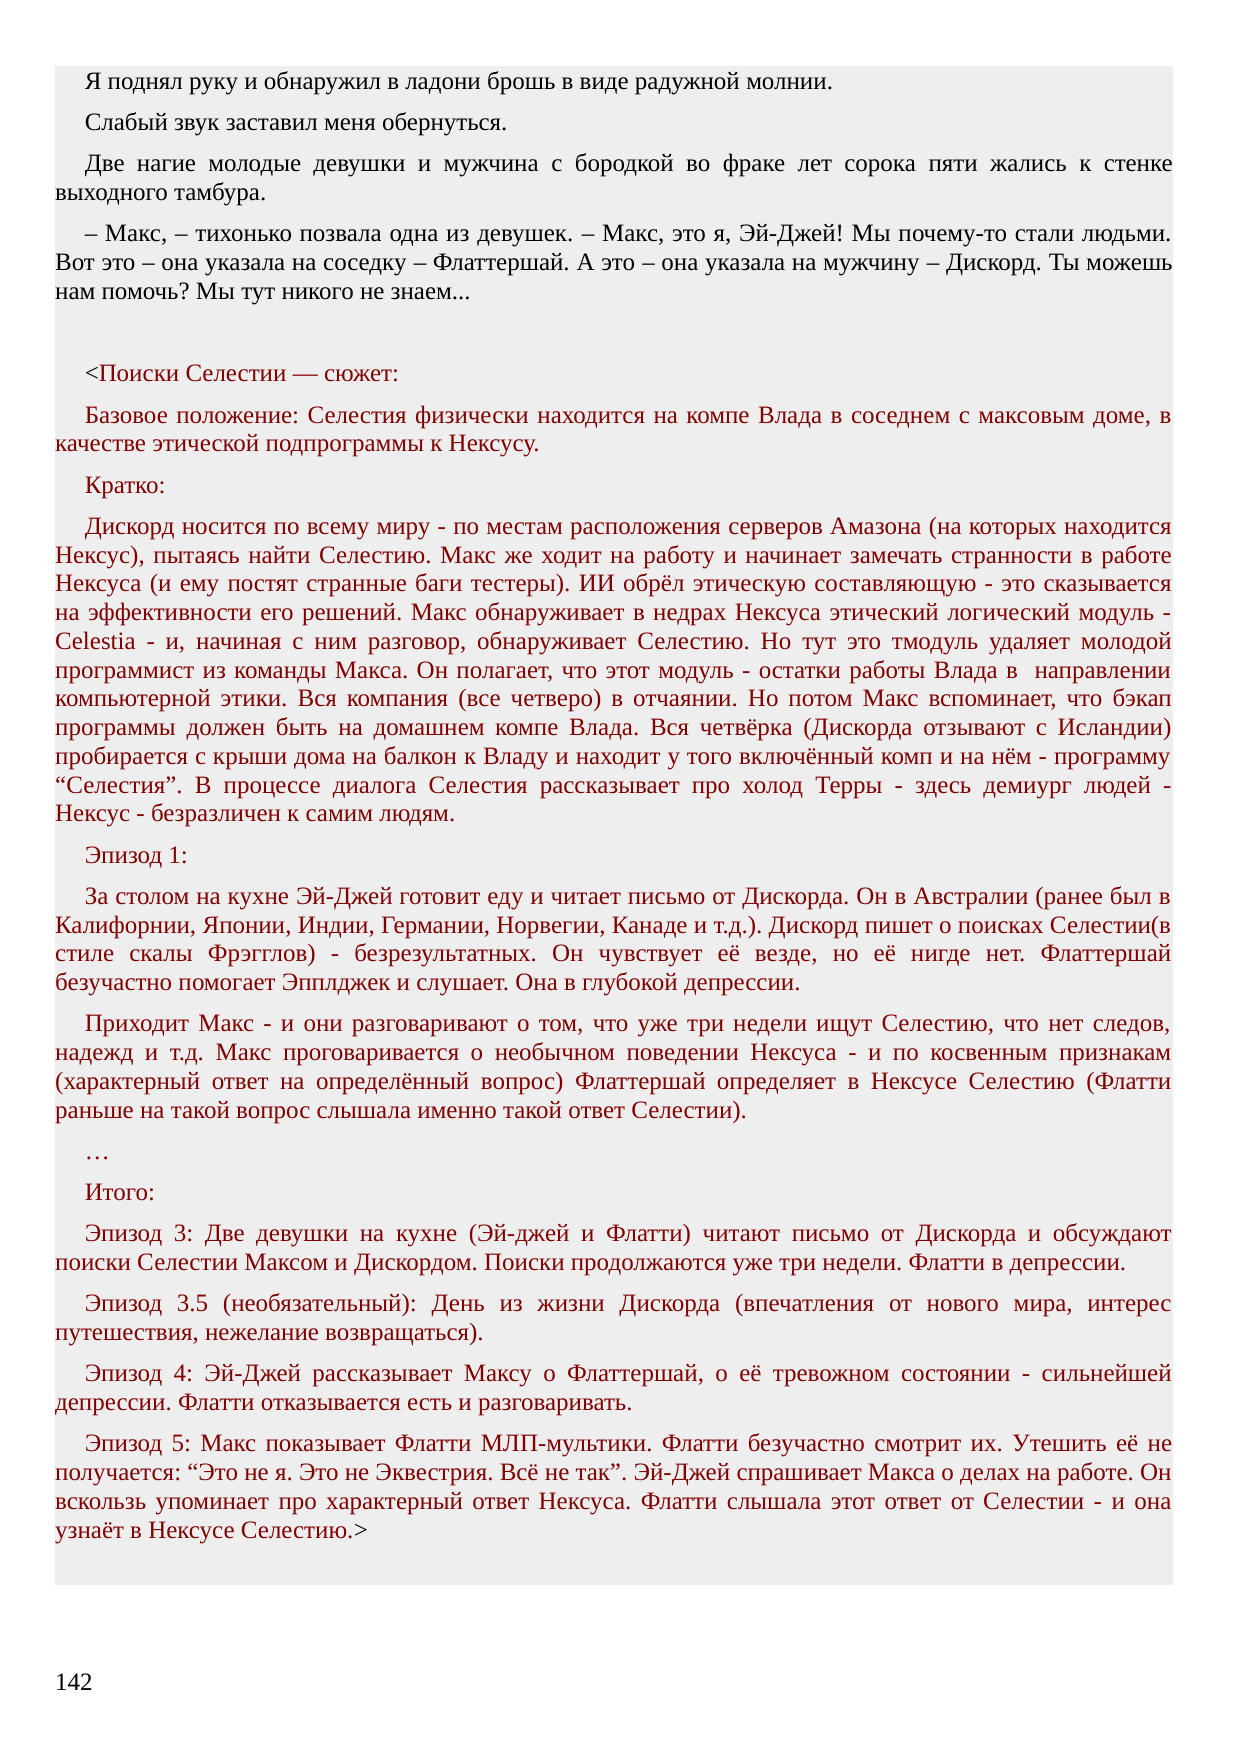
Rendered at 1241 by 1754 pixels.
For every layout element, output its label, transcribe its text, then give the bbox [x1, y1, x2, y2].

text Эпизод 3: Две девушки на кухне (Эй-джей и Флатти) читают письмо от Дискорда и обсуждают поиски Селестии Максом и Дискордом. Поиски продолжаются уже три недели. Флатти в депрессии. [55, 1218, 1173, 1276]
text Эпизод 3.5 (необязательный): День из жизни Дискорда (впечатления от нового мира, интерес путешествия, нежелание возвращаться). [55, 1288, 1173, 1346]
text Кратко: [55, 470, 1173, 498]
text Дискорд носится по всему миру - по местам расположения серверов Амазона (на которых находится Нексус), пытаясь найти Селестию. Макс же ходит на работу и начинает замечать странности в работе Нексуса (и ему постят странные баги тестеры). ИИ обрёл этическую составляющую - это сказывается на эффективности его решений. Макс обнаруживает в недрах Нексуса этический логический модуль - Celestia - и, начиная с ним разговор, обнаруживает Селестию. Но тут это тмодуль удаляет молодой программист из команды Макса. Он полагает, что этот модуль - остатки работы Влада в направлении компьютерной этики. Вся компания (все четверо) в отчаянии. Но потом Макс вспоминает, что бэкап программы должен быть на домашнем компе Влада. Вся четвёрка (Дискорда отзывают с Исландии) пробирается с крыши дома на балкон к Владу и находит у того включённый комп и на нём - программу “Селестия”. В процессе диалога Селестия рассказывает про холод Терры - здесь демиург людей - Нексус - безразличен к самим людям. [55, 511, 1173, 827]
text Эпизод 1: [55, 840, 1173, 868]
text <Поиски Селестии — сюжет: [55, 358, 1173, 387]
text За столом на кухне Эй-Джей готовит еду и читает письмо от Дискорда. Он в Австралии (ранее был в Калифорнии, Японии, Индии, Германии, Норвегии, Канаде и т.д.). Дискорд пишет о поисках Селестии(в стиле скалы Фрэгглов) - безрезультатных. Он чувствует её везде, но её нигде нет. Флаттершай безучастно помогает Эпплджек и слушает. Она в глубокой депрессии. [55, 881, 1173, 996]
text … [55, 1136, 1173, 1165]
text Итого: [55, 1177, 1173, 1206]
text Базовое положение: Селестия физически находится на компе Влада в соседнем с максовым доме, в качестве этической подпрограммы к Нексусу. [55, 400, 1173, 457]
text – Макс, – тихонько позвала одна из девушек. – Макс, это я, Эй-Джей! Мы почему-то стали людьми. Вот это – она указала на соседку – Флаттершай. А это – она указала на мужчину – Дискорд. Ты можешь нам помочь? Мы тут никого не знаем... [55, 218, 1173, 305]
text Эпизод 4: Эй-Джей рассказывает Максу о Флаттершай, о её тревожном состоянии - сильнейшей депрессии. Флатти отказывается есть и разговаривать. [55, 1358, 1173, 1416]
text Две нагие молодые девушки и мужчина с бородкой во фраке лет сорока пяти жались к стенке выходного тамбура. [55, 148, 1173, 206]
text Слабый звук заставил меня обернуться. [55, 107, 1173, 136]
text Приходит Макс - и они разговаривают о том, что уже три недели ищут Селестию, что нет следов, надежд и т.д. Макс проговаривается о необычном поведении Нексуса - и по косвенным признакам (характерный ответ на определённый вопрос) Флаттершай определяет в Нексусе Селестию (Флатти раньше на такой вопрос слышала именно такой ответ Селестии). [55, 1008, 1173, 1123]
text Эпизод 5: Макс показывает Флатти МЛП-мультики. Флатти безучастно смотрит их. Утешить её не получается: “Это не я. Это не Эквестрия. Всё не так”. Эй-Джей спрашивает Макса о делах на работе. Он вскользь упоминает про характерный ответ Нексуса. Флатти слышала этот ответ от Селестии - и она узнаёт в Нексусе Селестию.> [55, 1428, 1173, 1543]
text Я поднял руку и обнаружил в ладони брошь в виде радужной молнии. [55, 66, 1173, 95]
